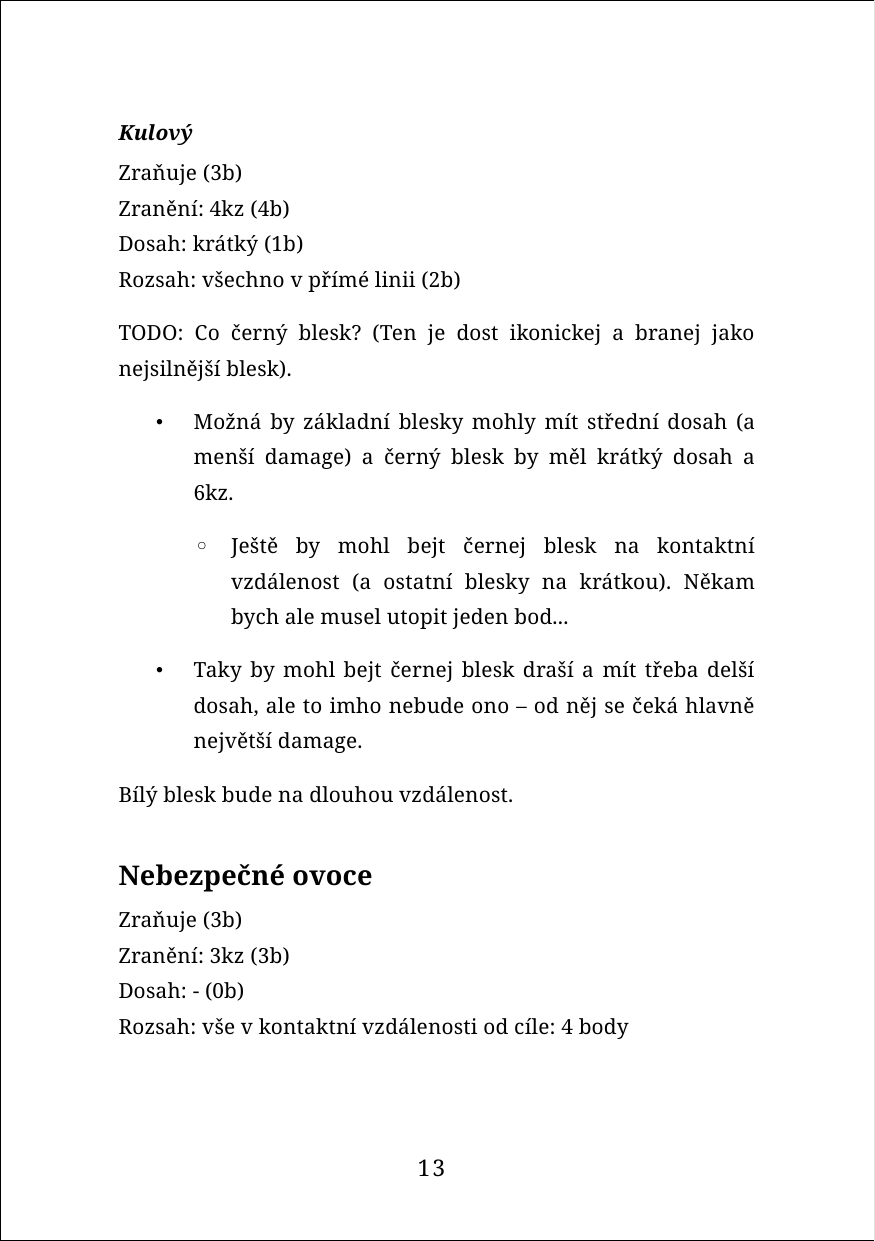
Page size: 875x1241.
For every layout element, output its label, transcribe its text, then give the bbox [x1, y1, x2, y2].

subtitle Nebezpečné ovoce [118, 857, 756, 893]
list Možná by základní blesky mohly mít střední dosah (a menší damage) a černý blesk by měl krátký dosah a 6kz. [156, 407, 756, 506]
text TODO: Co černý blesk? (Ten je dost ikonickej a branej jako nejsilnější blesk). [118, 318, 756, 382]
list Ještě by mohl bejt černej blesk na kontaktní vzdálenost (a ostatní blesky na krátkou). Někam bych ale musel utopit jeden bod... [193, 531, 756, 631]
text Zraňuje (3b) Zranění: 3kz (3b) Dosah: - (0b) Rozsah: vše v kontaktní vzdálenosti od cíle: 4 body [118, 905, 756, 1040]
subtitle Kulový [118, 118, 756, 147]
list Taky by mohl bejt černej blesk draší a mít třeba delší dosah, ale to imho nebude ono – od něj se čeká hlavně největší damage. [156, 656, 756, 755]
text Zraňuje (3b) Zranění: 4kz (4b) Dosah: krátký (1b) Rozsah: všechno v přímé linii (2b) [118, 158, 756, 293]
text Bílý blesk bude na dlouhou vzdálenost. [118, 780, 756, 808]
